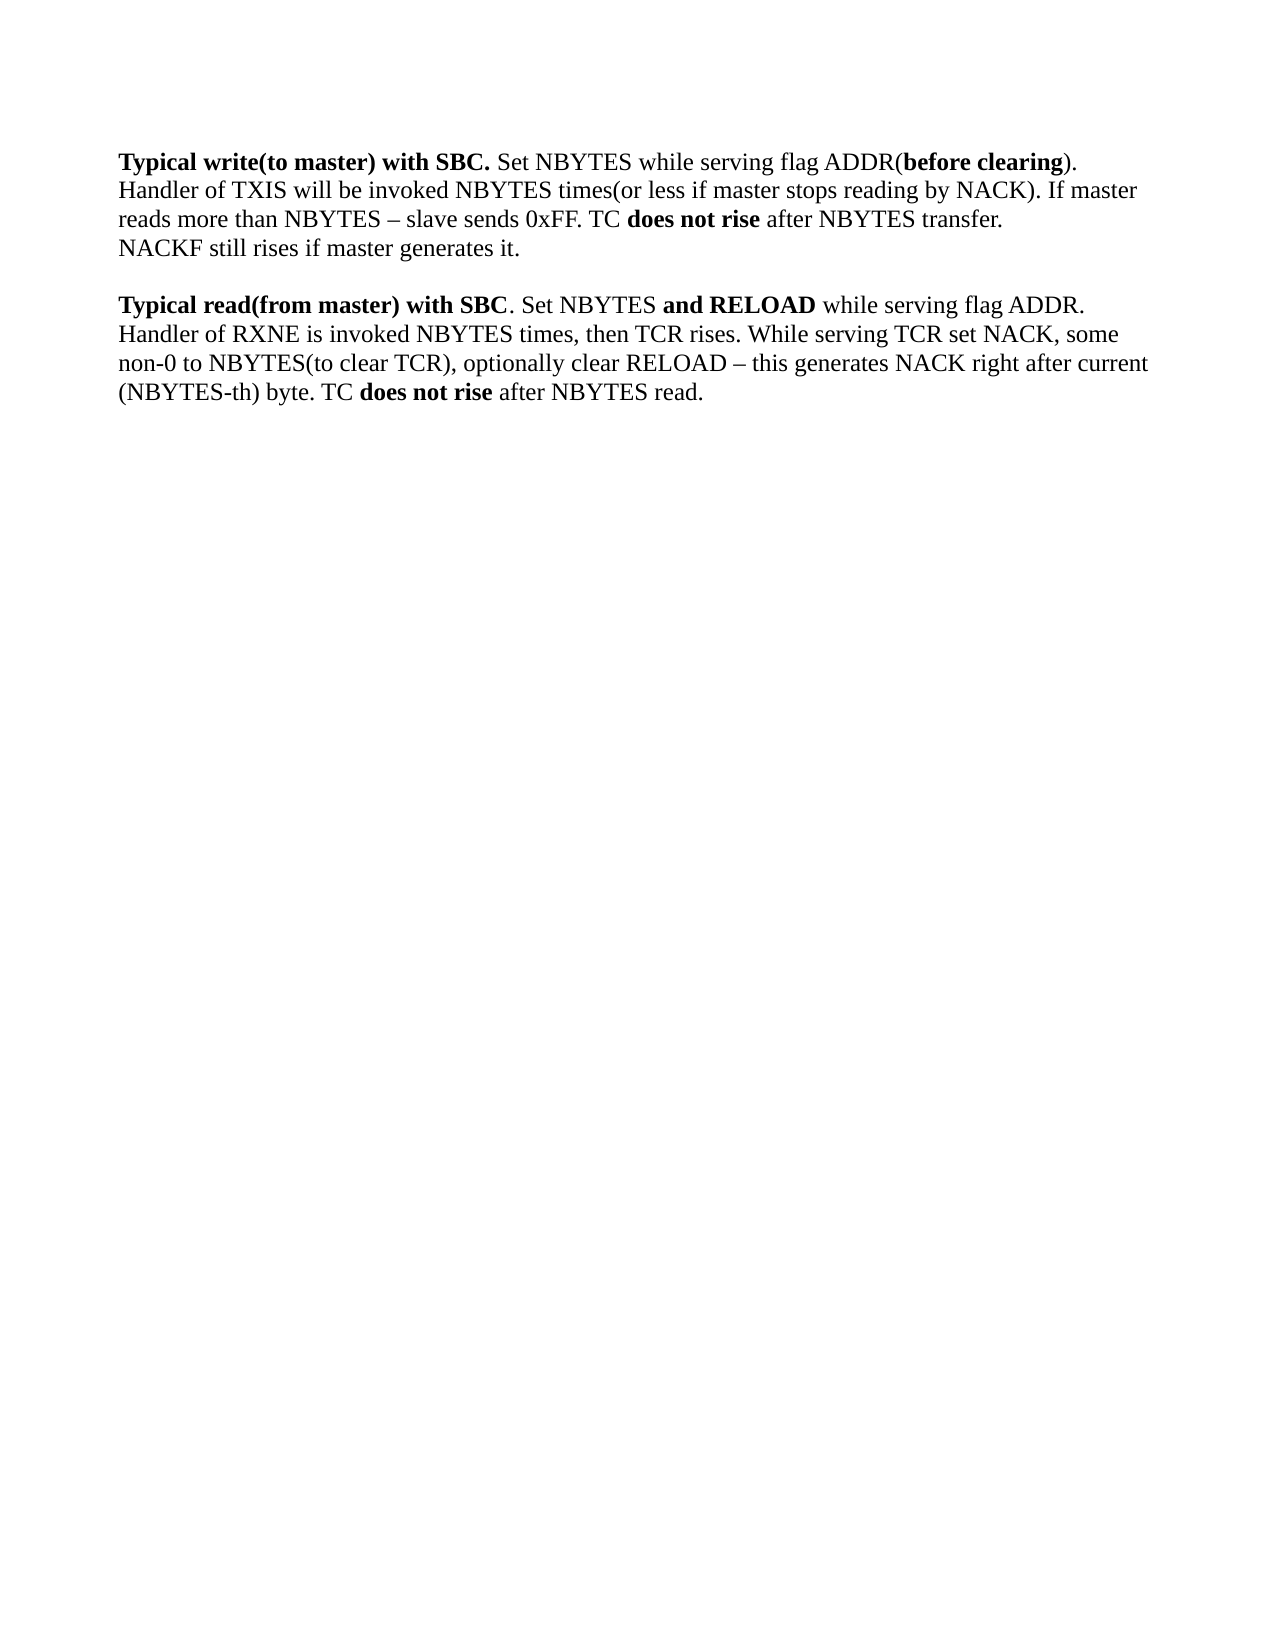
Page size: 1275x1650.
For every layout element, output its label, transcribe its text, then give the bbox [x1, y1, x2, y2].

text Typical read(from master) with SBC. Set NBYTES and RELOAD while serving flag ADDR. Handler of RXNE is invoked NBYTES times, then TCR rises. While serving TCR set NACK, some non-0 to NBYTES(to clear TCR), optionally clear RELOAD – this generates NACK right after current (NBYTES-th) byte. TC does not rise after NBYTES read. [118, 291, 1157, 406]
text Typical write(to master) with SBC. Set NBYTES while serving flag ADDR(before clearing). Handler of TXIS will be invoked NBYTES times(or less if master stops reading by NACK). If master reads more than NBYTES – slave sends 0xFF. TC does not rise after NBYTES transfer. [118, 147, 1157, 233]
text NACKF still rises if master generates it. [118, 233, 1157, 262]
